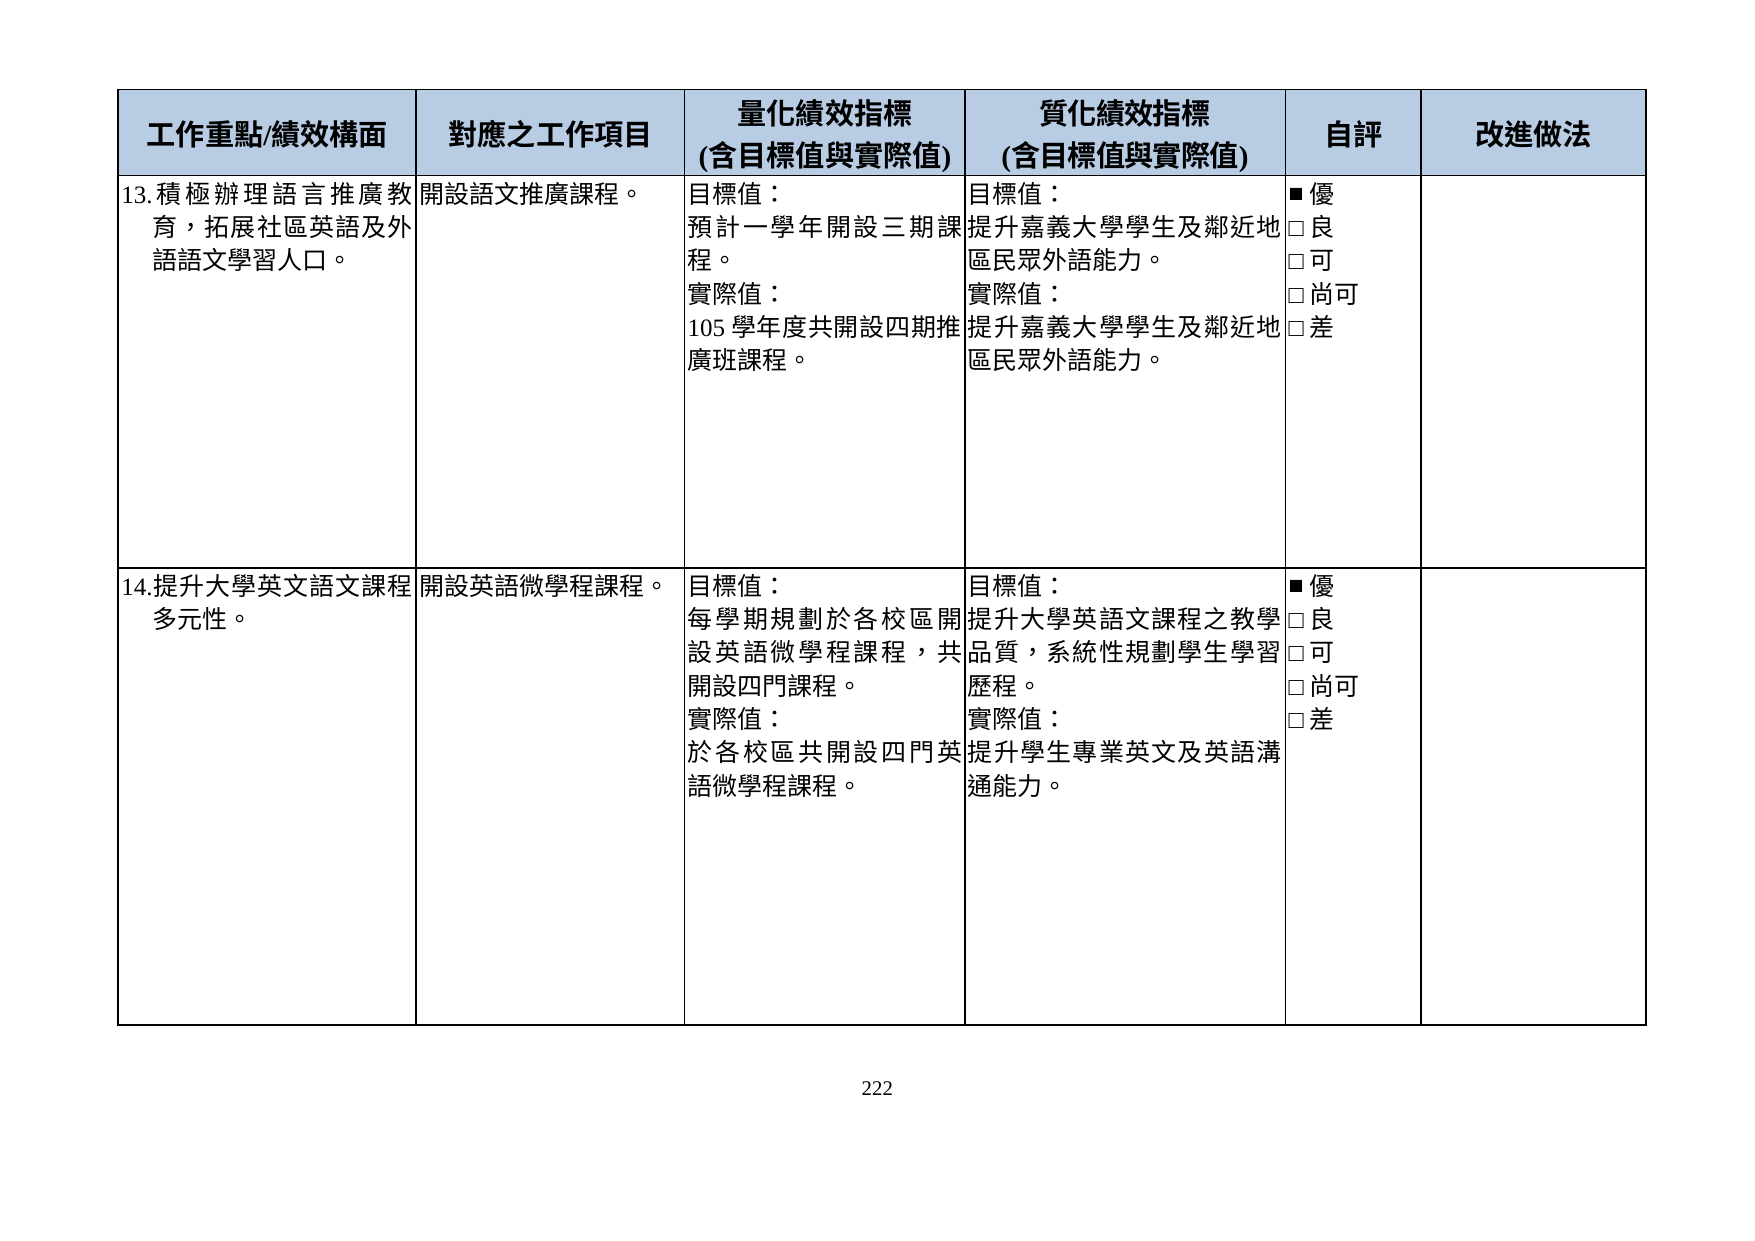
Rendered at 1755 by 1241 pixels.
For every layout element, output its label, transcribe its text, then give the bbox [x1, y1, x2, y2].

table_header 對應之工作項目 [417, 90, 684, 175]
table_cell ■ 優 □ 良 □ 可 □ 尚可 □ 差 [1286, 569, 1420, 1024]
table_header 質化績效指標 (含目標值與實際值) [966, 90, 1285, 175]
table_header 改進做法 [1422, 90, 1645, 175]
table_cell [1422, 176, 1645, 567]
table_cell ■ 優 □ 良 □ 可 □ 尚可 □ 差 [1286, 176, 1420, 567]
table_cell 14.提升大學英文語文課程多元性。 [119, 569, 415, 1024]
table_cell 目標值： 提升嘉義大學學生及鄰近地區民眾外語能力。 實際值： 提升嘉義大學學生及鄰近地區民眾外語能力。 [966, 176, 1285, 567]
table_header 自評 [1286, 90, 1420, 175]
table_cell 目標值： 提升大學英語文課程之教學品質，系統性規劃學生學習歷程。 實際值： 提升學生專業英文及英語溝通能力。 [966, 569, 1285, 1024]
table_cell 開設英語微學程課程。 [417, 569, 684, 1024]
table_cell [1422, 569, 1645, 1024]
table_cell 13.積極辦理語言推廣教育，拓展社區英語及外語語文學習人口。 [119, 176, 415, 567]
table_header 量化績效指標 (含目標值與實際值) [685, 90, 964, 175]
table_cell 目標值： 預計一學年開設三期課程。 實際值： 105學年度共開設四期推廣班課程。 [685, 176, 964, 567]
table_cell 開設語文推廣課程。 [417, 176, 684, 567]
table_cell 目標值： 每學期規劃於各校區開設英語微學程課程，共開設四門課程。 實際值： 於各校區共開設四門英語微學程課程。 [685, 569, 964, 1024]
table_header 工作重點/績效構面 [119, 90, 415, 175]
